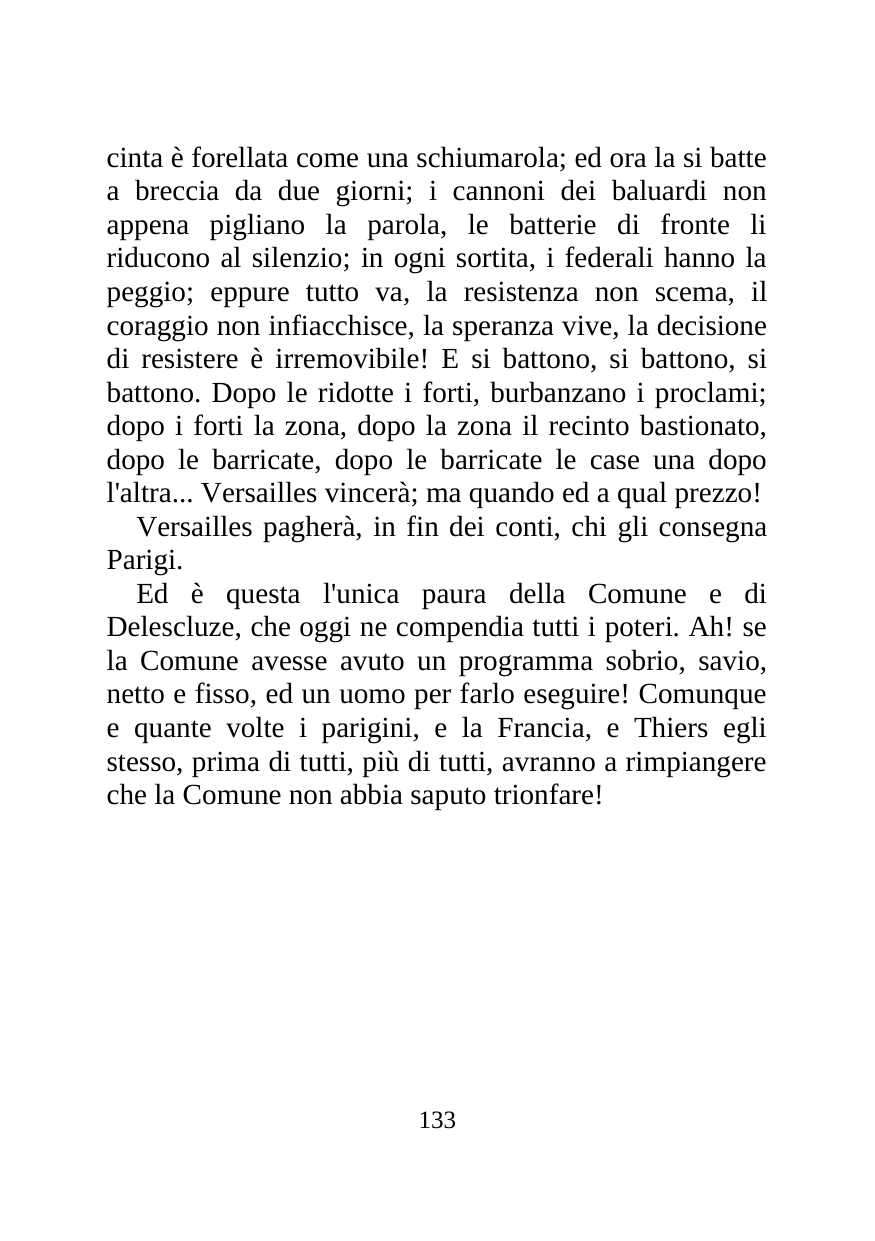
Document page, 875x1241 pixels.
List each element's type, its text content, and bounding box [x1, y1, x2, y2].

text Ed è questa l'unica paura della Comune e di Delescluze, che oggi ne compendia tutti i poteri. Ah! se la Comune avesse avuto un programma sobrio, savio, netto e fisso, ed un uomo per farlo eseguire! Comunque e quante volte i parigini, e la Francia, e Thiers egli stesso, prima di tutti, più di tutti, avranno a rimpiangere che la Comune non abbia saputo trionfare! [106, 576, 768, 811]
text cinta è forellata come una schiumarola; ed ora la si batte a breccia da due giorni; i cannoni dei baluardi non appena pigliano la parola, le batterie di fronte li riducono al silenzio; in ogni sortita, i federali hanno la peggio; eppure tutto va, la resistenza non scema, il coraggio non infiacchisce, la speranza vive, la decisione di resistere è irremovibile! E si battono, si battono, si battono. Dopo le ridotte i forti, burbanzano i proclami; dopo i forti la zona, dopo la zona il recinto bastionato, dopo le barricate, dopo le barricate le case una dopo l'altra... Versailles vincerà; ma quando ed a qual prezzo! [106, 140, 768, 509]
text Versailles pagherà, in fin dei conti, chi gli consegna Parigi. [106, 509, 768, 576]
